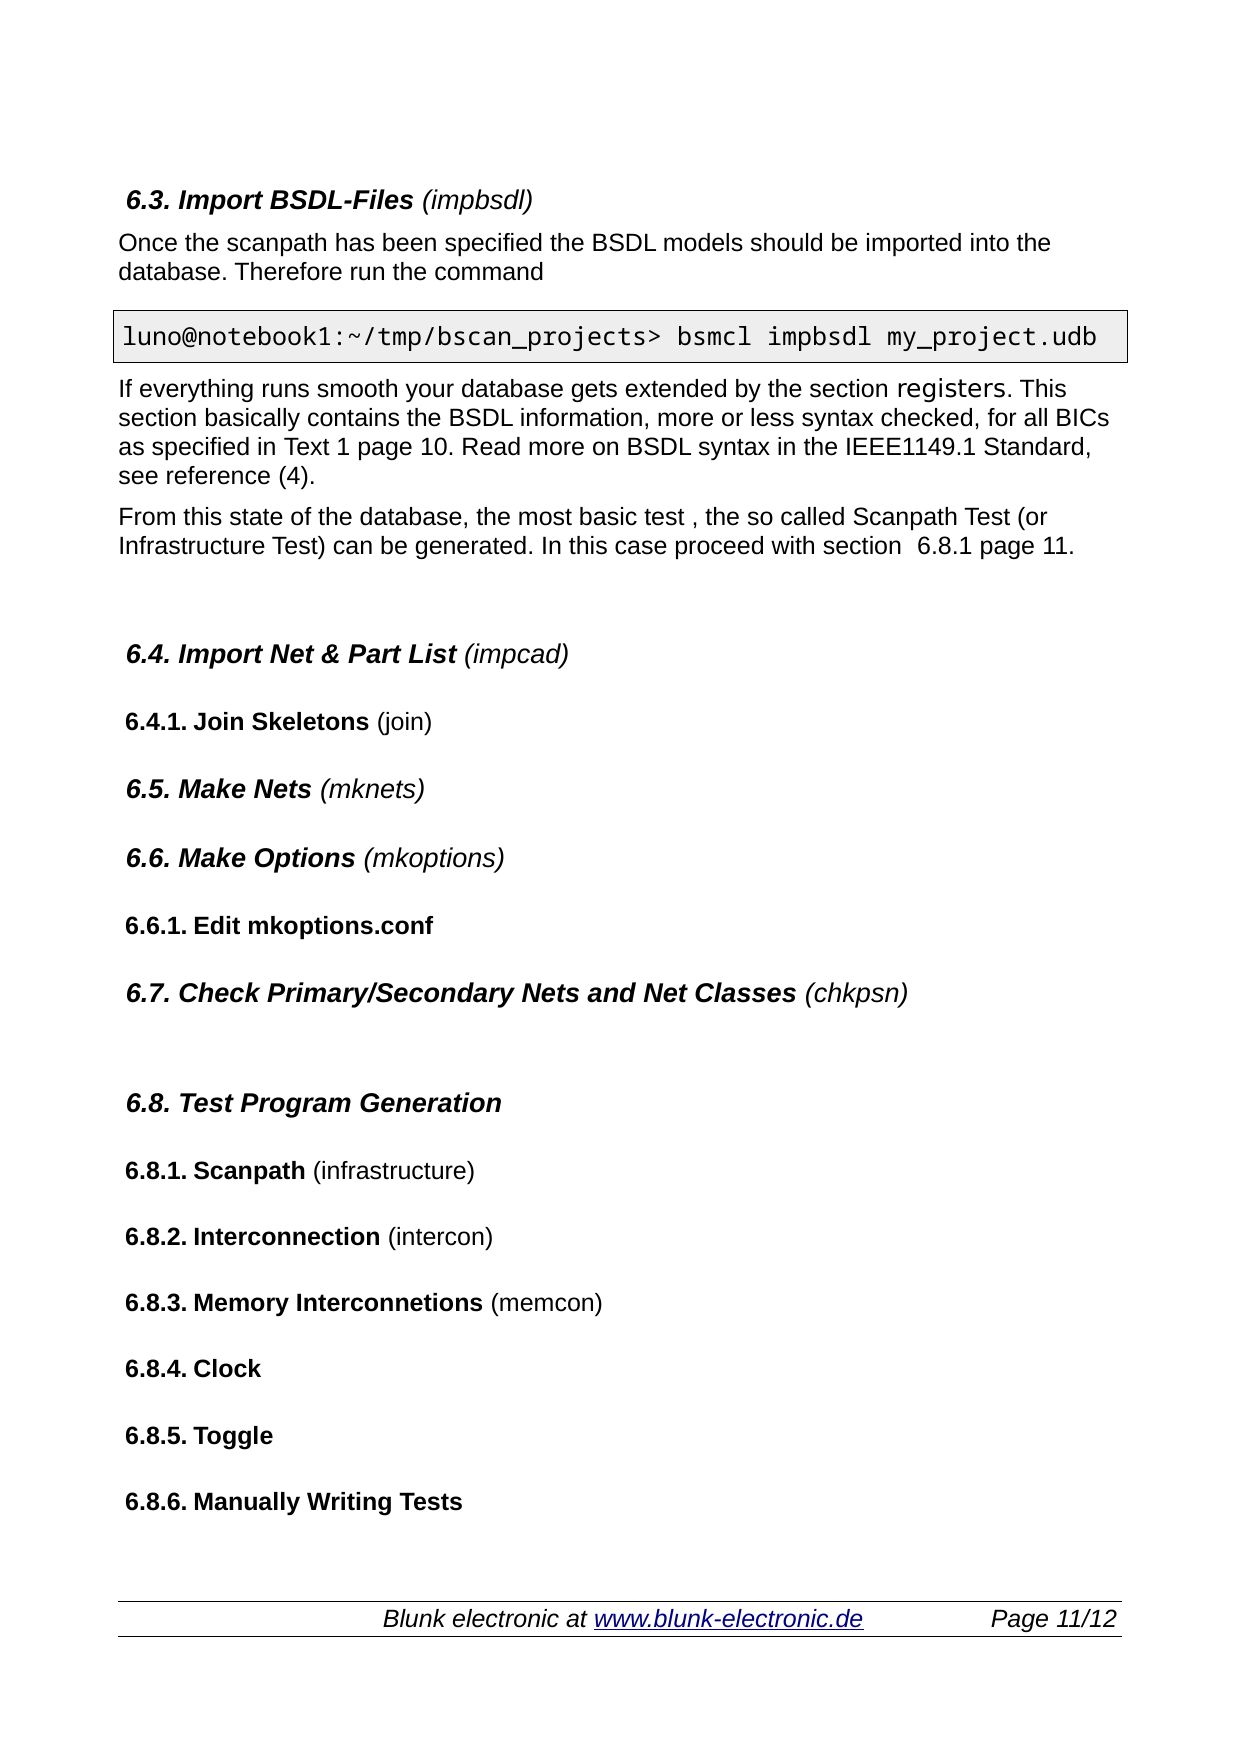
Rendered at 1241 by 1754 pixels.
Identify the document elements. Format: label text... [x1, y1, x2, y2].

subtitle Test Program Generation [118, 1087, 1122, 1118]
subtitle Edit mkoptions.conf [118, 911, 1122, 939]
subtitle Check Primary/Secondary Nets and Net Classes (chkpsn) [118, 977, 1122, 1008]
text luno@notebook1:~/tmp/bscan_projects> bsmcl impbsdl my_project.udb [122, 319, 1118, 353]
subtitle Manually Writing Tests [118, 1487, 1122, 1516]
subtitle Memory Interconnetions (memcon) [118, 1288, 1122, 1317]
subtitle Import BSDL-Files (impbsdl) [118, 184, 1122, 216]
text Once the scanpath has been specified the BSDL models should be imported into the database. Therefore run the command [118, 228, 1122, 286]
subtitle Clock [118, 1354, 1122, 1383]
text From this state of the database, the most basic test , the so called Scanpath Test (or Infrastructure Test) can be generated. In this case proceed with section 6.8.1 page 12. [118, 502, 1122, 559]
subtitle Make Options (mkoptions) [118, 842, 1122, 873]
text If everything runs smooth your database gets extended by the section registers. This section basically contains the BSDL information, more or less syntax checked, for all BICs as specified in Text 1 page 10. Read more on BSDL syntax in the IEEE1149.1 Standard, see reference (4). [118, 363, 1122, 489]
subtitle Make Nets (mknets) [118, 773, 1122, 804]
subtitle Toggle [118, 1421, 1122, 1449]
subtitle Interconnection (intercon) [118, 1222, 1122, 1251]
subtitle Scanpath (infrastructure) [118, 1156, 1122, 1184]
subtitle Join Skeletons (join) [118, 707, 1122, 736]
subtitle Import Net & Part List (impcad) [118, 638, 1122, 669]
text [118, 298, 1122, 310]
